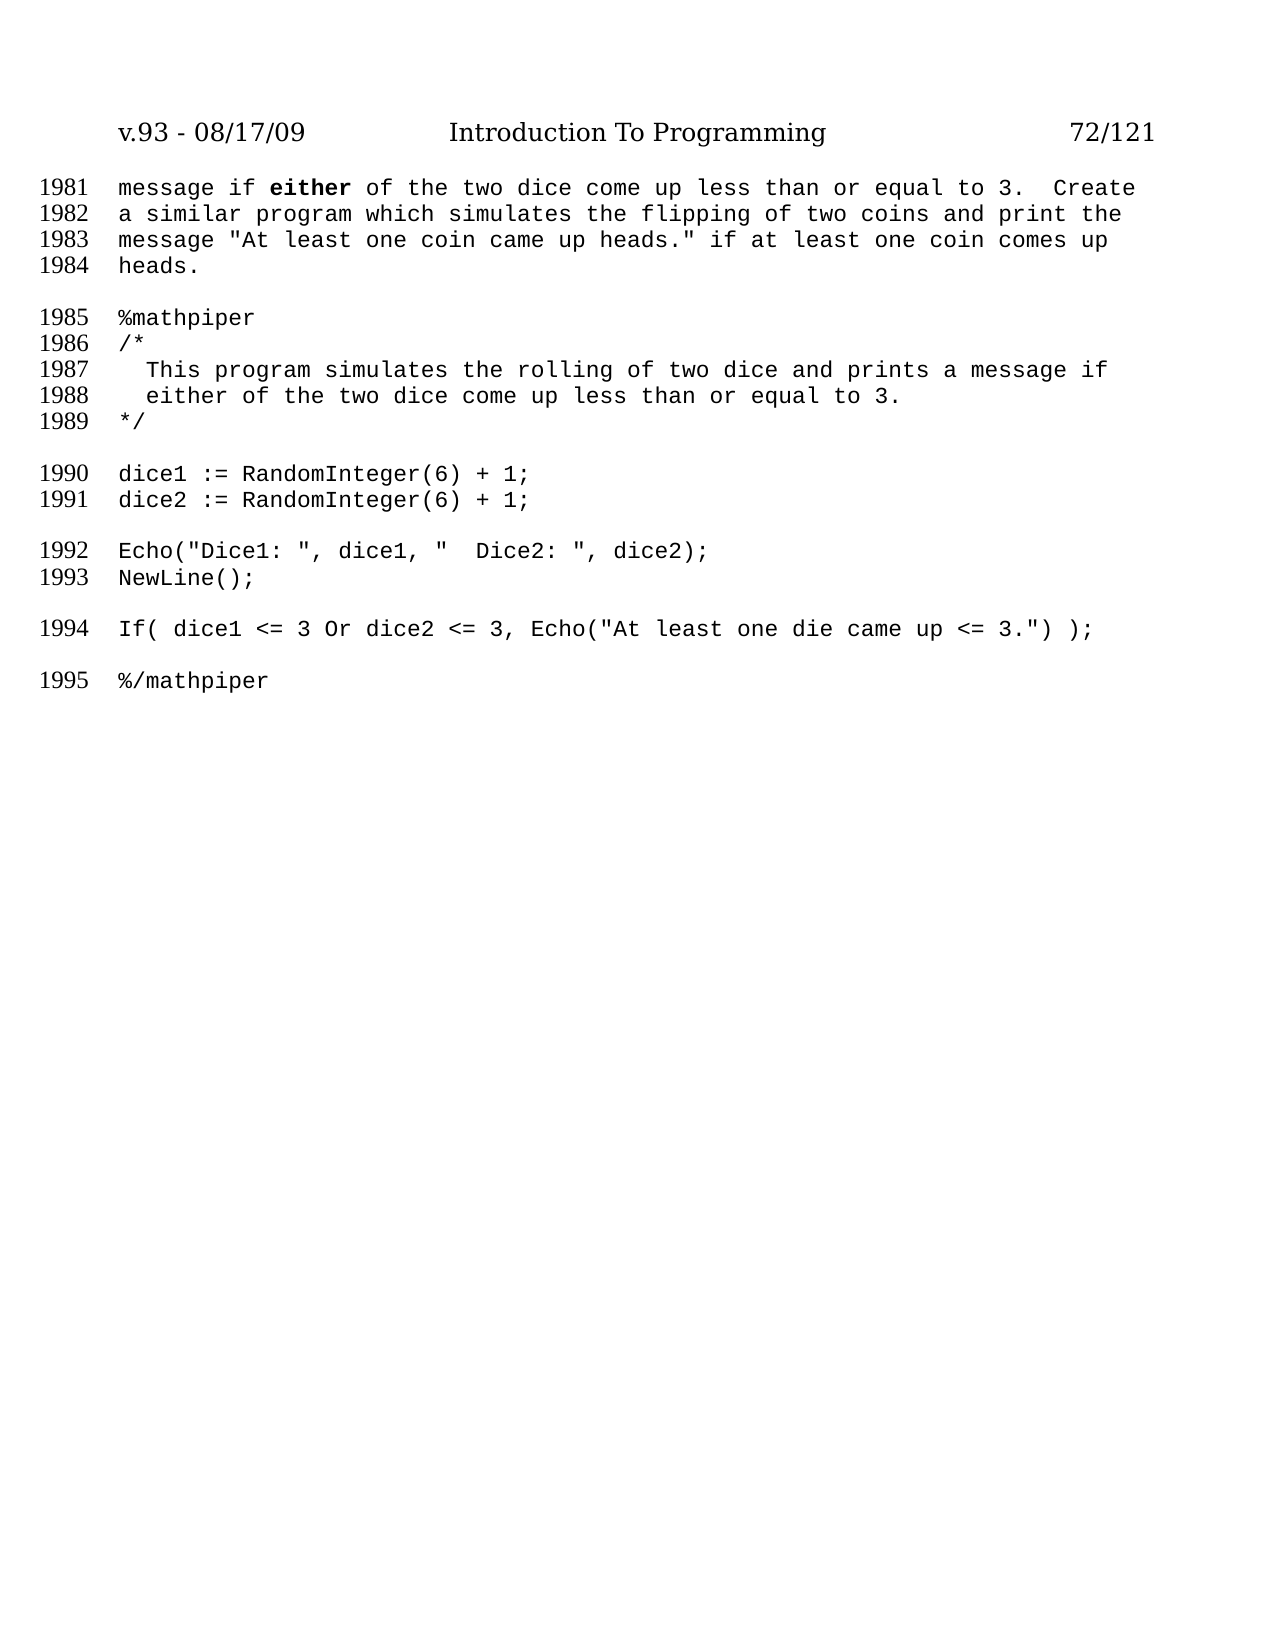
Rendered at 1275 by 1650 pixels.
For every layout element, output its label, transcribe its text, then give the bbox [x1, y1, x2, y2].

text If( dice1 <= 3 Or dice2 <= 3, Echo("At least one die came up <= 3.") ); [118, 618, 1157, 644]
text NewLine(); [118, 566, 1157, 592]
text %/mathpiper [118, 669, 1157, 696]
text either of the two dice come up less than or equal to 3. [118, 384, 1157, 410]
text dice2 := RandomInteger(6) + 1; [118, 488, 1157, 514]
text %mathpiper [118, 306, 1157, 332]
text This program simulates the rolling of two dice and prints a message if [118, 358, 1157, 384]
text */ [118, 410, 1157, 436]
text message if either of the two dice come up less than or equal to 3. Create a similar program which simulates the flipping of two coins and print the message "At least one coin came up heads." if at least one coin comes up heads. [118, 177, 1157, 281]
text dice1 := RandomInteger(6) + 1; [118, 462, 1157, 488]
text Echo("Dice1: ", dice1, " Dice2: ", dice2); [118, 540, 1157, 566]
text /* [118, 332, 1157, 358]
